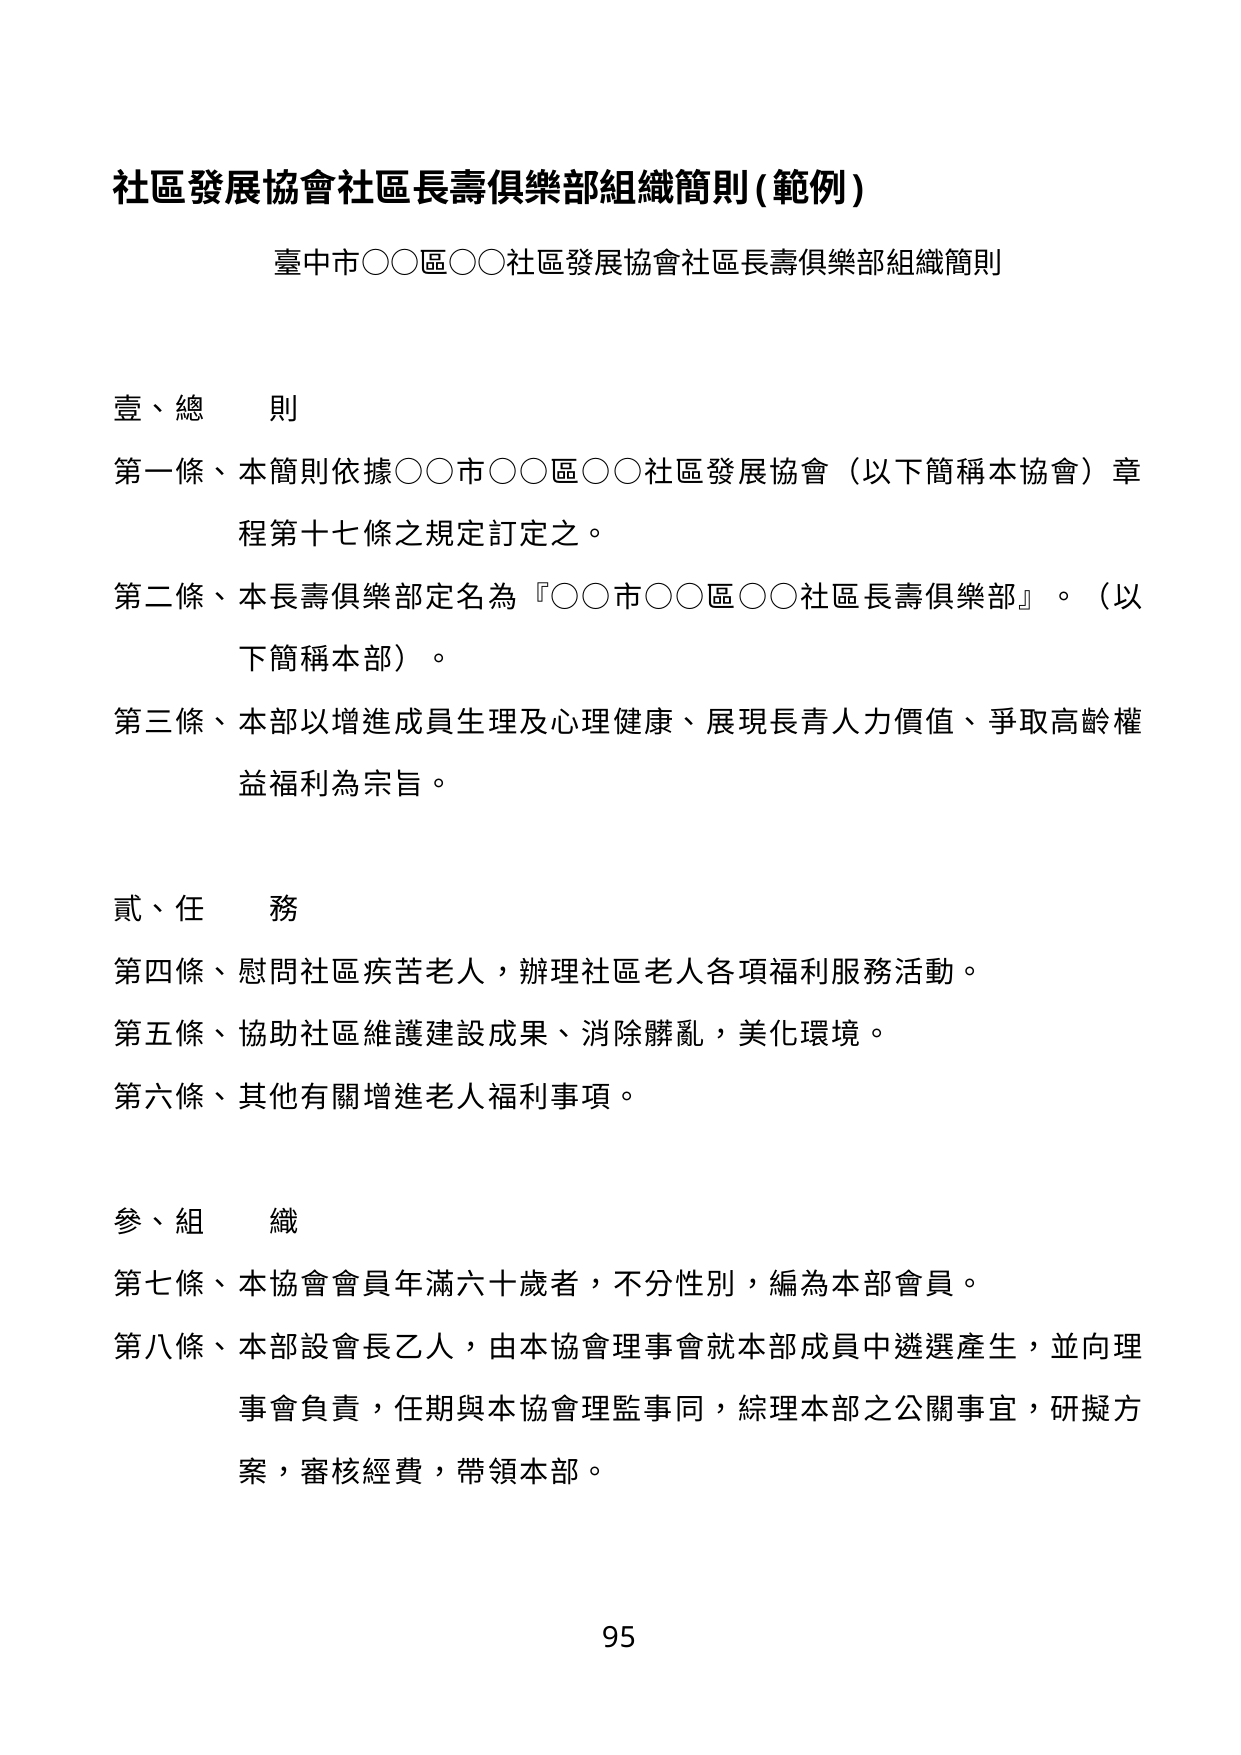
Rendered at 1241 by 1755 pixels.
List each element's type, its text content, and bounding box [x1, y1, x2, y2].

text 貳、任 務 [112, 865, 1164, 928]
text 第五條、協助社區維護建設成果、消除髒亂，美化環境。 [112, 990, 1164, 1053]
text 第六條、其他有關增進老人福利事項。 [112, 1053, 1164, 1115]
text 壹、總 則 [112, 365, 1164, 428]
text 第一條、本簡則依據○○市○○區○○社區發展協會（以下簡稱本協會）章程第十七條之規定訂定之。 [112, 428, 1164, 553]
text 臺中市○○區○○社區發展協會社區長壽俱樂部組織簡則 [112, 239, 1164, 282]
text 第四條、慰問社區疾苦老人，辦理社區老人各項福利服務活動。 [112, 928, 1164, 990]
text 第二條、本長壽俱樂部定名為『○○市○○區○○社區長壽俱樂部』。（以下簡稱本部）。 [112, 553, 1164, 678]
text 第三條、本部以增進成員生理及心理健康、展現長青人力價值、爭取高齡權益福利為宗旨。 [112, 678, 1164, 803]
text 第八條、本部設會長乙人，由本協會理事會就本部成員中遴選產生，並向理事會負責，任期與本協會理監事同，綜理本部之公關事宜，研擬方案，審核經費，帶領本部。 [112, 1303, 1164, 1490]
text 參、組 織 [112, 1178, 1164, 1240]
text 社區發展協會社區長壽俱樂部組織簡則(範例) [112, 158, 1164, 212]
text 第七條、本協會會員年滿六十歲者，不分性別，編為本部會員。 [112, 1240, 1164, 1303]
